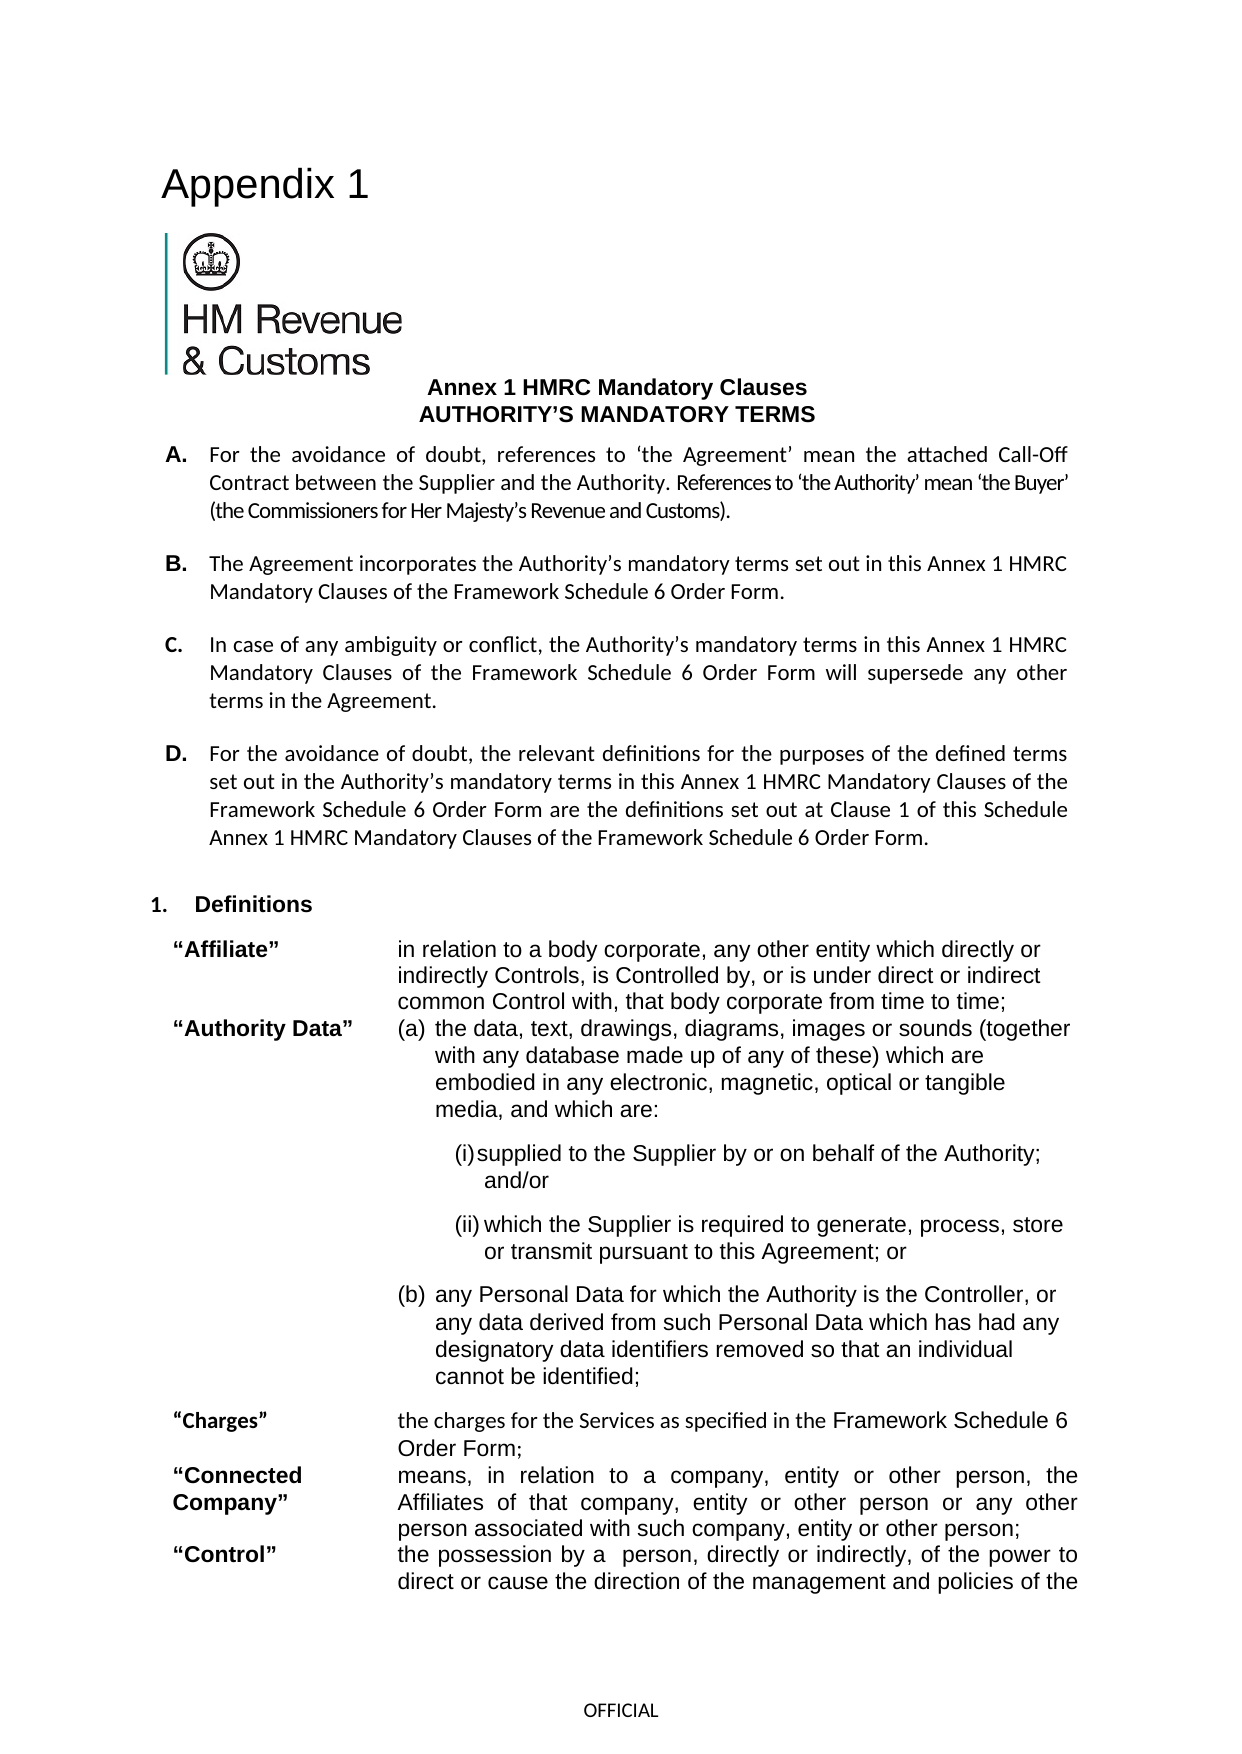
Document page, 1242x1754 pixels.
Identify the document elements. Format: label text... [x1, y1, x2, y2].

table_cell the possession by a person, directly or indirectly, of the power to direct or cause the direction of the management and policies of the [386, 1541, 1090, 1604]
list For the avoidance of doubt, references to ‘the Agreement’ mean the attached Call-Off Contract between the Supplier and the Authority. References to ‘the Authority’ mean ‘the Buyer’ (the Commissioners for Her Majesty’s Revenue and Customs). [165, 440, 1069, 524]
table_cell “Authority Data” [161, 1015, 386, 1406]
table_cell “Control” [161, 1541, 386, 1604]
table_cell “Charges” [161, 1406, 386, 1462]
list In case of any ambiguity or conflict, the Authority’s mandatory terms in this Annex 1 HMRC Mandatory Clauses of the Framework Schedule 6 Order Form will supersede any other terms in the Agreement. [165, 630, 1069, 714]
table_header in relation to a body corporate, any other entity which directly or indirectly Controls, is Controlled by, or is under direct or indirect common Control with, that body corporate from time to time; [386, 936, 1090, 1015]
list For the avoidance of doubt, the relevant definitions for the purposes of the defined terms set out in the Authority’s mandatory terms in this Annex 1 HMRC Mandatory Clauses of the Framework Schedule 6 Order Form are the definitions set out at Clause 1 of this Schedule Annex 1 HMRC Mandatory Clauses of the Framework Schedule 6 Order Form. [165, 739, 1069, 851]
table_cell the charges for the Services as specified in the Framework Schedule 6 Order Form; [386, 1406, 1090, 1462]
text Annex 1 HMRC Mandatory Clauses [165, 374, 1069, 401]
table_cell means, in relation to a company, entity or other person, the Affiliates of that company, entity or other person or any other person associated with such company, entity or other person; [386, 1463, 1090, 1541]
text Appendix 1 [161, 159, 1111, 207]
table_cell the data, text, drawings, diagrams, images or sounds (together with any database made up of any of these) which are embodied in any electronic, magnetic, optical or tangible media, and which are: supplied to the Supplier by or on behalf of the Authority; and/or which the Supplier is required to generate, process, store or transmit pursuant to this Agreement; or any Personal Data for which the Authority is the Controller, or any data derived from such Personal Data which has had any designatory data identifiers removed so that an individual cannot be identified; [386, 1015, 1090, 1406]
table_header “Affiliate” [161, 936, 386, 1015]
text AUTHORITY’S MANDATORY TERMS [165, 401, 1069, 427]
table_cell “Connected Company” [161, 1463, 386, 1541]
list The Agreement incorporates the Authority’s mandatory terms set out in this Annex 1 HMRC Mandatory Clauses of the Framework Schedule 6 Order Form. [165, 549, 1069, 605]
list Definitions [150, 890, 1111, 918]
